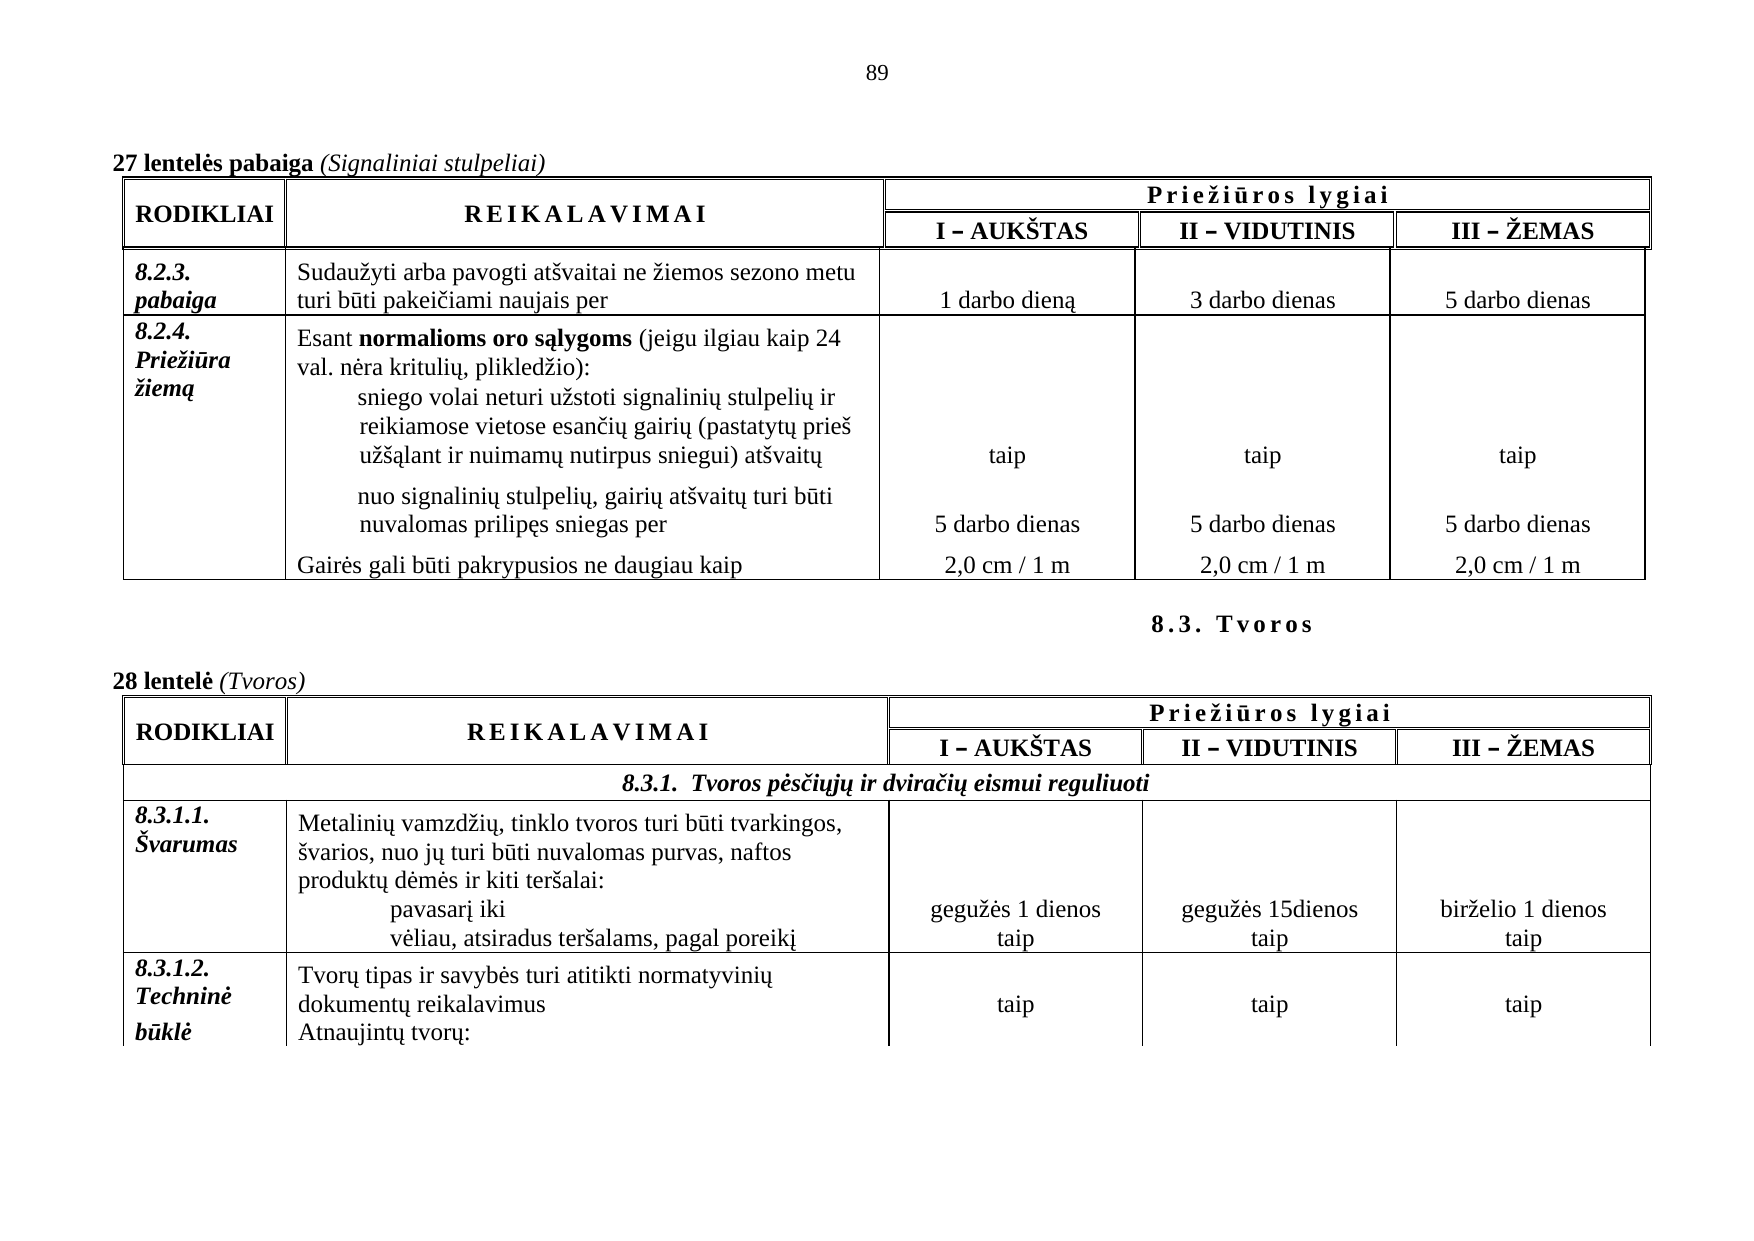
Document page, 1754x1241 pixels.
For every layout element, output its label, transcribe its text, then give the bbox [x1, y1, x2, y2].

table_cell taip [1397, 953, 1650, 1017]
table_cell [124, 923, 286, 952]
table_cell 5 darbo dienas [1136, 469, 1389, 538]
table_cell 2,0 cm / 1 m [1136, 538, 1389, 579]
table_cell [124, 538, 285, 579]
table_cell 5 darbo dienas [1391, 469, 1644, 538]
table_cell 8.3.1. Tvoros pėsčiųjų ir dviračių eismui reguliuoti [124, 765, 1650, 799]
table_cell 5 darbo dienas [1391, 250, 1644, 314]
text 27 lentelės pabaiga (Signaliniai stulpeliai) [112, 148, 1642, 176]
text 8.3. Tvoros [821, 609, 1642, 638]
table_cell I – AUKŠTAS [886, 213, 1138, 246]
table_header REIKALAVIMAI [288, 698, 887, 764]
table_cell taip [1136, 381, 1389, 468]
table_header RODIKLIAI [125, 698, 285, 764]
table_header REIKALAVIMAI [287, 180, 883, 246]
table_cell 8.2.4. Priežiūra žiemą [124, 316, 285, 538]
table_cell taip [1143, 923, 1396, 952]
table_cell Sudaužyti arba pavogti atšvaitai ne žiemos sezono metu turi būti pakeičiami naujais per [286, 250, 879, 314]
table_cell [1143, 1018, 1396, 1046]
table_cell [1646, 314, 1650, 381]
table_cell Tvorų tipas ir savybės turi atitikti normatyvinių dokumentų reikalavimus [287, 953, 888, 1017]
table_cell [1391, 316, 1644, 381]
table_cell II – VIDUTINIS [1144, 730, 1395, 764]
table_cell 1 darbo dieną [880, 250, 1134, 314]
table_header Priežiūros lygiai [890, 698, 1649, 727]
table_cell gegužės 1 dienos [890, 894, 1142, 923]
table_cell [890, 801, 1142, 894]
table_cell [1646, 250, 1650, 314]
text 28 lentelė (Tvoros) [112, 666, 1642, 695]
table_cell 8.3.1.2. Techninė [124, 953, 286, 1017]
table_cell Atnaujintų tvorų: [287, 1018, 888, 1046]
table_cell [1143, 801, 1396, 894]
table_cell 5 darbo dienas [880, 469, 1134, 538]
table_cell [1136, 316, 1389, 381]
table_cell 3 darbo dienas [1136, 250, 1389, 314]
table_cell taip [1397, 923, 1650, 952]
table_cell III – ŽEMAS [1398, 730, 1649, 764]
table_cell vėliau, atsiradus teršalams, pagal poreikį [287, 923, 888, 952]
table_cell Esant normalioms oro sąlygoms (jeigu ilgiau kaip 24 val. nėra kritulių, plikledžio): [286, 316, 879, 381]
table_cell sniego volai neturi užstoti signalinių stulpelių ir reikiamose vietose esančių gairių (pastatytų prieš užšąlant ir nuimamų nutirpus sniegui) atšvaitų [286, 381, 879, 468]
table_header Priežiūros lygiai [886, 180, 1649, 209]
table_cell I – AUKŠTAS [890, 730, 1141, 764]
table_cell [124, 894, 286, 923]
table_cell taip [880, 381, 1134, 468]
table_cell [880, 316, 1134, 381]
table_header RODIKLIAI [125, 180, 284, 246]
table_cell [890, 1018, 1142, 1046]
table_cell nuo signalinių stulpelių, gairių atšvaitų turi būti nuvalomas prilipęs sniegas per [286, 469, 879, 538]
table_cell taip [1143, 953, 1396, 1017]
table_cell 2,0 cm / 1 m [880, 538, 1134, 579]
table_cell būklė [124, 1018, 286, 1046]
table_cell Gairės gali būti pakrypusios ne daugiau kaip [286, 538, 879, 579]
table_cell [1397, 801, 1650, 894]
table_cell 8.3.1.1. Švarumas [124, 801, 286, 894]
table_cell gegužės 15dienos [1143, 894, 1396, 923]
table_cell taip [1391, 381, 1644, 468]
table_cell Metalinių vamzdžių, tinklo tvoros turi būti tvarkingos, švarios, nuo jų turi būti nuvalomas purvas, naftos produktų dėmės ir kiti teršalai: [287, 801, 888, 894]
table_cell II – VIDUTINIS [1141, 213, 1393, 246]
table_cell [1646, 381, 1650, 468]
table_cell taip [890, 923, 1142, 952]
table_cell [1646, 538, 1650, 579]
table_cell III – ŽEMAS [1397, 213, 1649, 246]
table_cell 8.2.3. pabaiga [124, 250, 285, 314]
table_cell taip [890, 953, 1142, 1017]
table_cell [1646, 469, 1650, 538]
table_cell birželio 1 dienos [1397, 894, 1650, 923]
table_cell pavasarį iki [287, 894, 888, 923]
table_cell 2,0 cm / 1 m [1391, 538, 1644, 579]
table_cell [1397, 1018, 1650, 1046]
